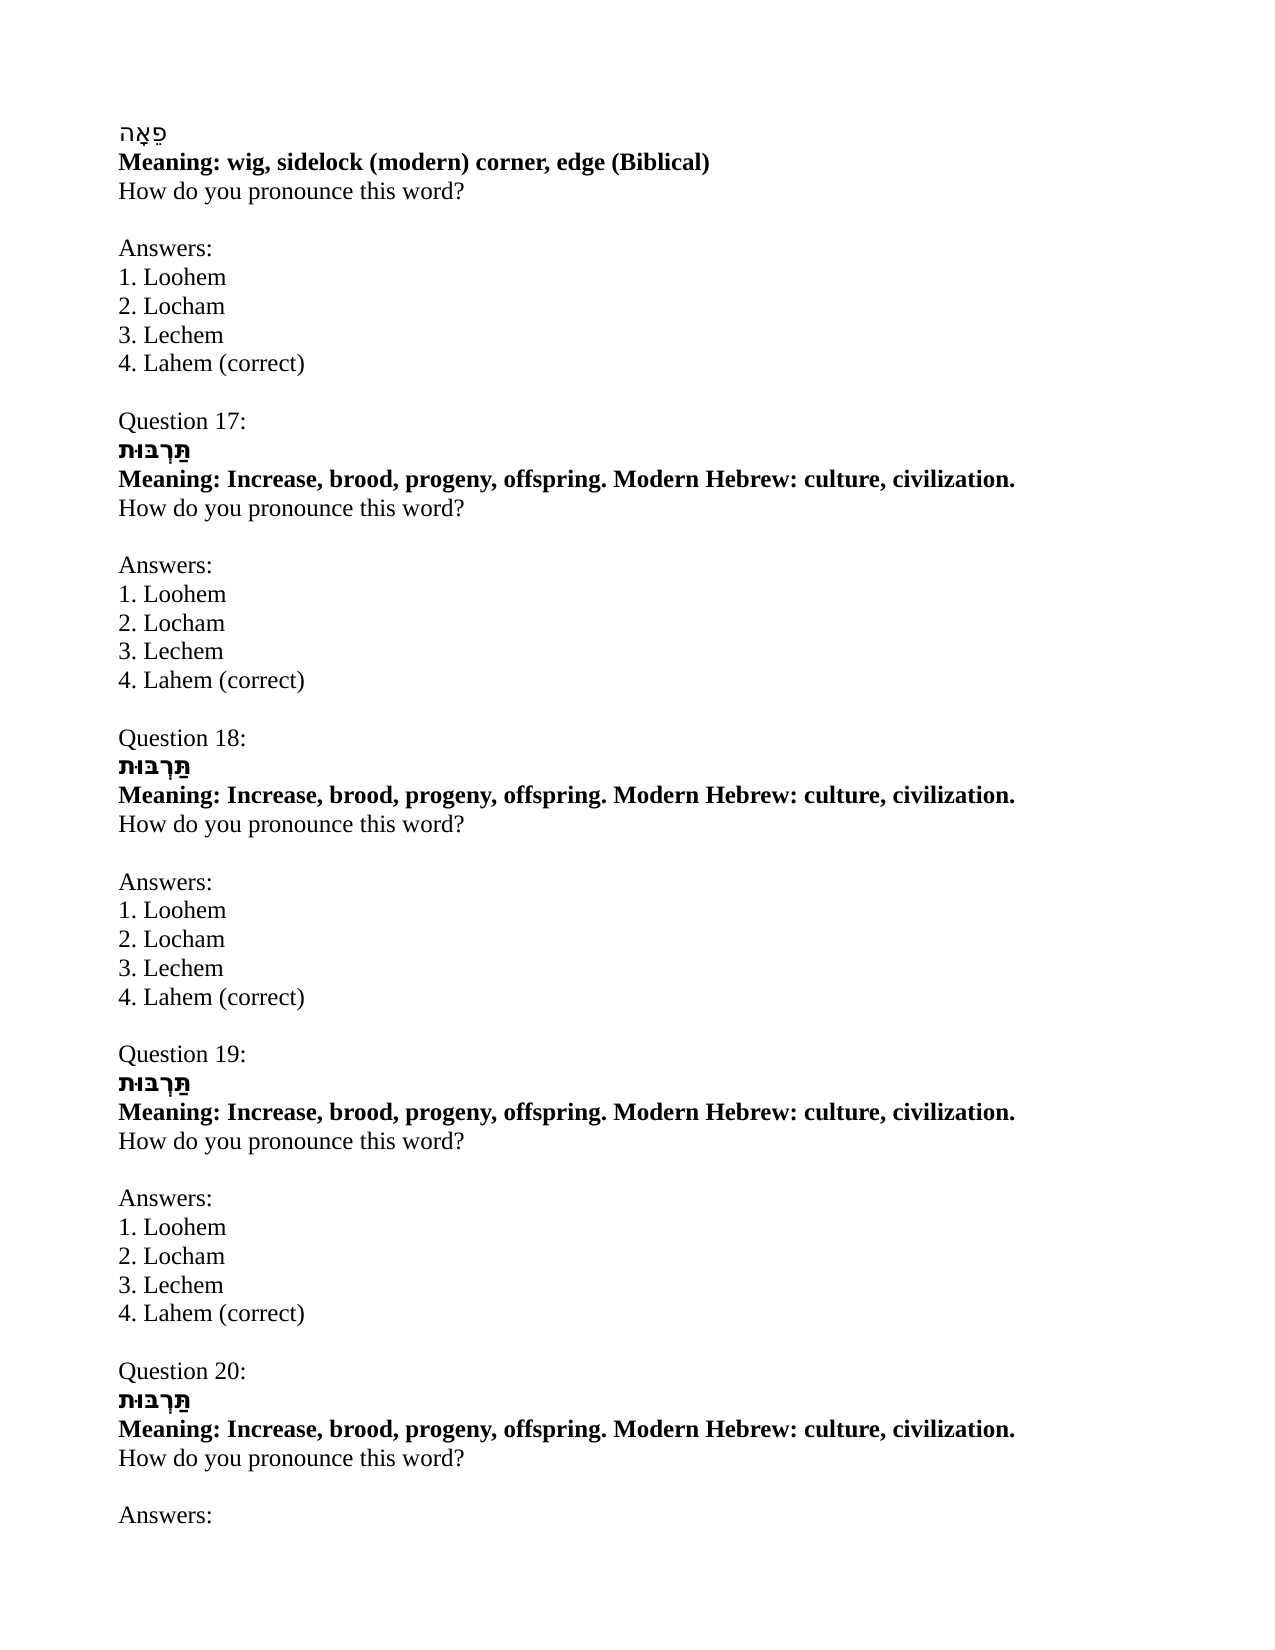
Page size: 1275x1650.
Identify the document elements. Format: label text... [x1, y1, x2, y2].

text תַּרְבּוּת [118, 435, 1157, 464]
text 1. Loohem [118, 579, 1157, 608]
text Meaning: wig, sidelock (modern) corner, edge (Biblical) [118, 147, 1157, 176]
text 4. Lahem (correct) [118, 982, 1157, 1011]
text Question 19: [118, 1039, 1157, 1068]
text 4. Lahem (correct) [118, 665, 1157, 694]
text Answers: [118, 1183, 1157, 1212]
text How do you pronounce this word? [118, 493, 1157, 521]
text Answers: [118, 550, 1157, 579]
text Question 17: [118, 406, 1157, 435]
text Answers: [118, 867, 1157, 896]
text 2. Locham [118, 1241, 1157, 1270]
text תַּרְבּוּת [118, 1068, 1157, 1097]
text 2. Locham [118, 924, 1157, 953]
text 3. Lechem [118, 1270, 1157, 1298]
text How do you pronounce this word? [118, 176, 1157, 205]
text Meaning: Increase, brood, progeny, offspring. Modern Hebrew: culture, civilization. [118, 1414, 1157, 1443]
text How do you pronounce this word? [118, 1126, 1157, 1155]
text 3. Lechem [118, 953, 1157, 982]
text 1. Loohem [118, 1212, 1157, 1241]
text Meaning: Increase, brood, progeny, offspring. Modern Hebrew: culture, civilization. [118, 464, 1157, 493]
text 1. Loohem [118, 262, 1157, 291]
text תַּרְבּוּת [118, 751, 1157, 781]
text 4. Lahem (correct) [118, 348, 1157, 377]
text Meaning: Increase, brood, progeny, offspring. Modern Hebrew: culture, civilization. [118, 781, 1157, 809]
text How do you pronounce this word? [118, 1443, 1157, 1471]
text Meaning: Increase, brood, progeny, offspring. Modern Hebrew: culture, civilization. [118, 1097, 1157, 1126]
text 2. Locham [118, 291, 1157, 320]
text Answers: [118, 233, 1157, 262]
text Question 18: [118, 723, 1157, 751]
text פֵאָה [118, 118, 1157, 147]
text 3. Lechem [118, 636, 1157, 665]
text How do you pronounce this word? [118, 809, 1157, 838]
text 2. Locham [118, 608, 1157, 636]
text 1. Loohem [118, 896, 1157, 924]
text 3. Lechem [118, 320, 1157, 348]
text תַּרְבּוּת [118, 1385, 1157, 1414]
text 4. Lahem (correct) [118, 1298, 1157, 1327]
text Answers: [118, 1500, 1157, 1529]
text Question 20: [118, 1356, 1157, 1385]
